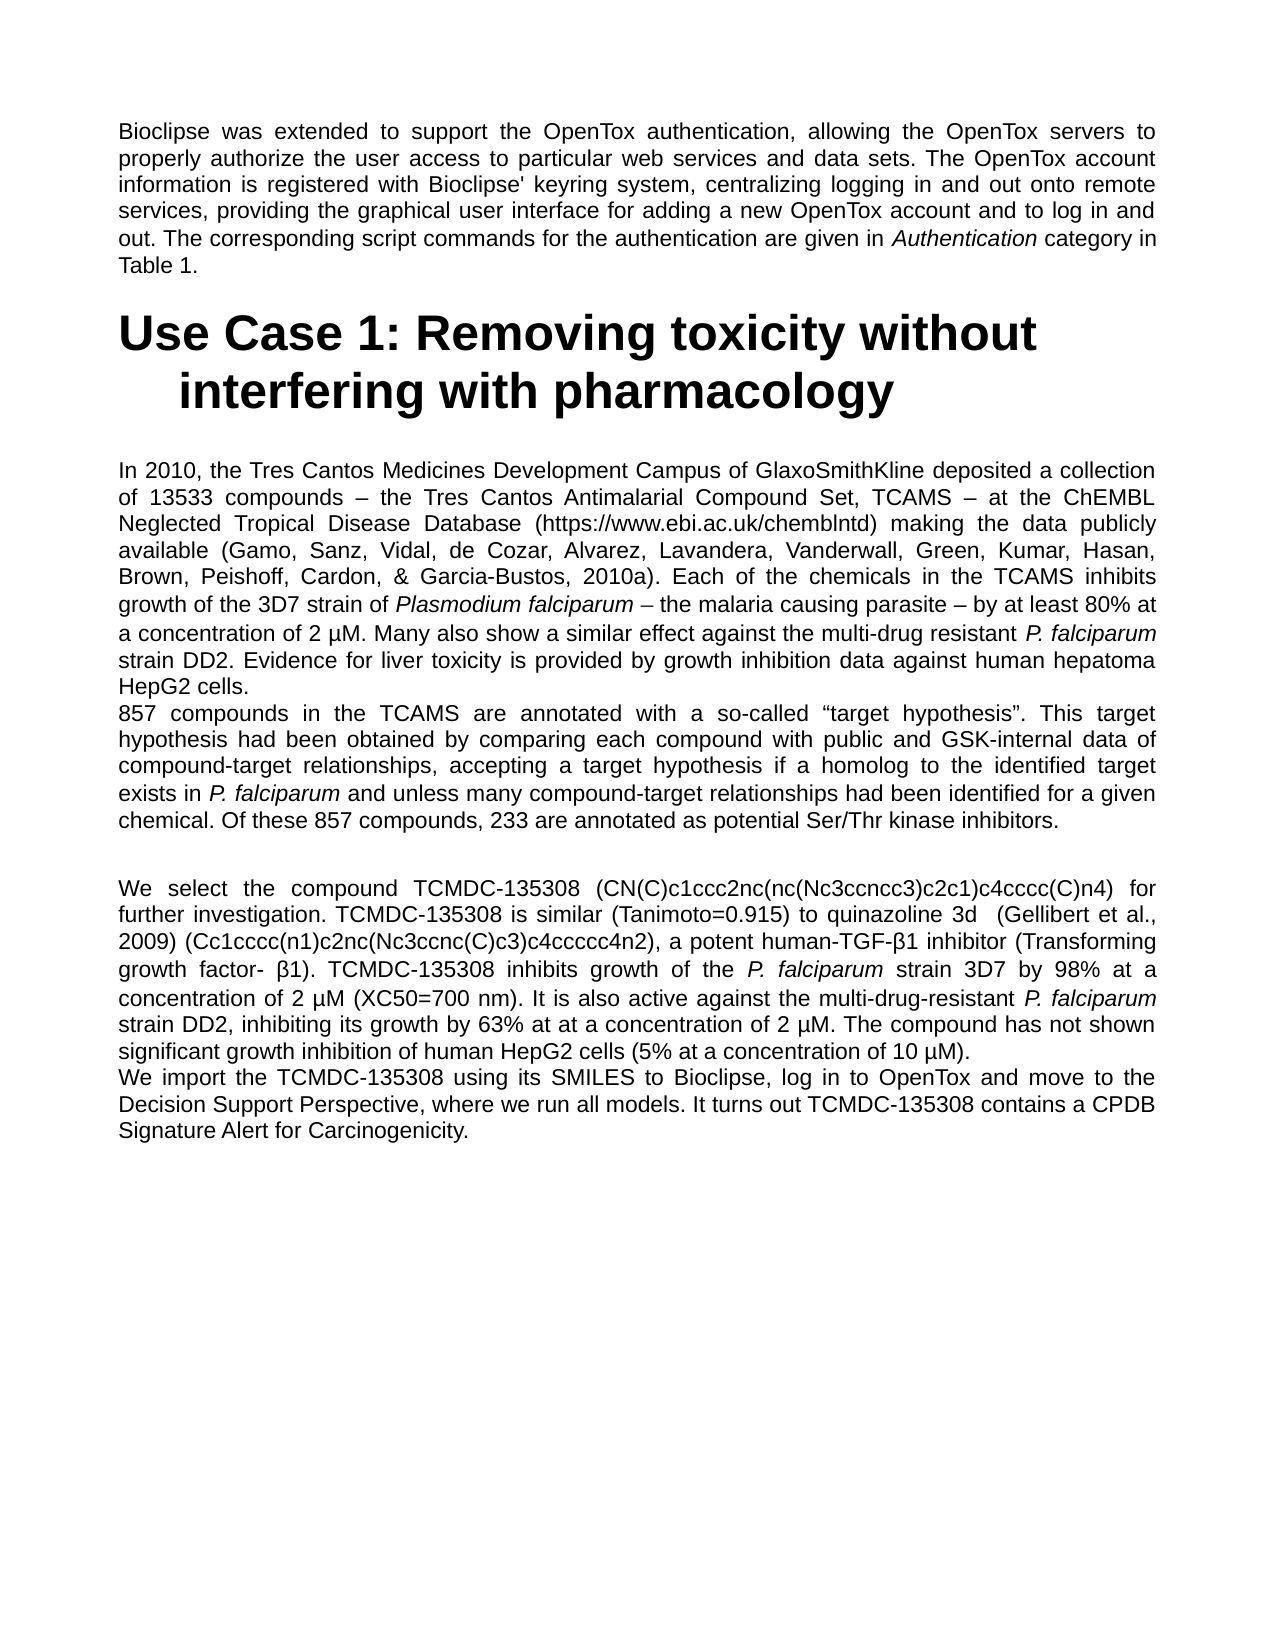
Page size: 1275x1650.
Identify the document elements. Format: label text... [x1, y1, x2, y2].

subtitle Use Case 1: Removing toxicity without interfering with pharmacology [118, 304, 1157, 419]
text Bioclipse was extended to support the OpenTox authentication, allowing the OpenTox servers to properly authorize the user access to particular web services and data sets. The OpenTox account information is registered with Bioclipse' keyring system, centralizing logging in and out onto remote services, providing the graphical user interface for adding a new OpenTox account and to log in and out. The corresponding script commands for the authentication are given in Authentication category in Table 1. [118, 118, 1157, 279]
text In 2010, the Tres Cantos Medicines Development Campus of GlaxoSmithKline deposited a collection of 13533 compounds – the Tres Cantos Antimalarial Compound Set, TCAMS – at the ChEMBL Neglected Tropical Disease Database (https://www.ebi.ac.uk/chemblntd) making the data publicly available (Gamo, Sanz, Vidal, de Cozar, Alvarez, Lavandera, Vanderwall, Green, Kumar, Hasan, Brown, Peishoff, Cardon, & Garcia-Bustos, 2010a)⁠. Each of the chemicals in the TCAMS inhibits growth of the 3D7 strain of Plasmodium falciparum – the malaria causing parasite – by at least 80% at a concentration of 2 µM. Many also show a similar effect against the multi-drug resistant P. falciparum strain DD2. Evidence for liver toxicity is provided by growth inhibition data against human hepatoma HepG2 cells. [118, 457, 1157, 699]
text We select the compound TCMDC-135308 (CN(C)c1ccc2nc(nc(Nc3ccncc3)c2c1)c4cccc(C)n4) for further investigation. TCMDC-135308 is similar (Tanimoto=0.915) to quinazoline 3d (Gellibert et al., 2009)⁠ (Cc1cccc(n1)c2nc(Nc3ccnc(C)c3)c4ccccc4n2), a potent human-TGF-β1 inhibitor (Transforming growth factor- β1). TCMDC-135308 inhibits growth of the P. falciparum strain 3D7 by 98% at a concentration of 2 µM (XC50=700 nm). It is also active against the multi-drug-resistant P. falciparum strain DD2, inhibiting its growth by 63% at at a concentration of 2 µM. The compound has not shown significant growth inhibition of human HepG2 cells (5% at a concentration of 10 µM). [118, 875, 1157, 1064]
text We import the TCMDC-135308 using its SMILES to Bioclipse, log in to OpenTox and move to the Decision Support Perspective, where we run all models. It turns out TCMDC-135308 contains a CPDB Signature Alert for Carcinogenicity. [118, 1064, 1157, 1143]
text 857 compounds in the TCAMS are annotated with a so-called “target hypothesis”. This target hypothesis had been obtained by comparing each compound with public and GSK-internal data of compound-target relationships, accepting a target hypothesis if a homolog to the identified target exists in P. falciparum and unless many compound-target relationships had been identified for a given chemical. Of these 857 compounds, 233 are annotated as potential Ser/Thr kinase inhibitors. [118, 699, 1157, 834]
